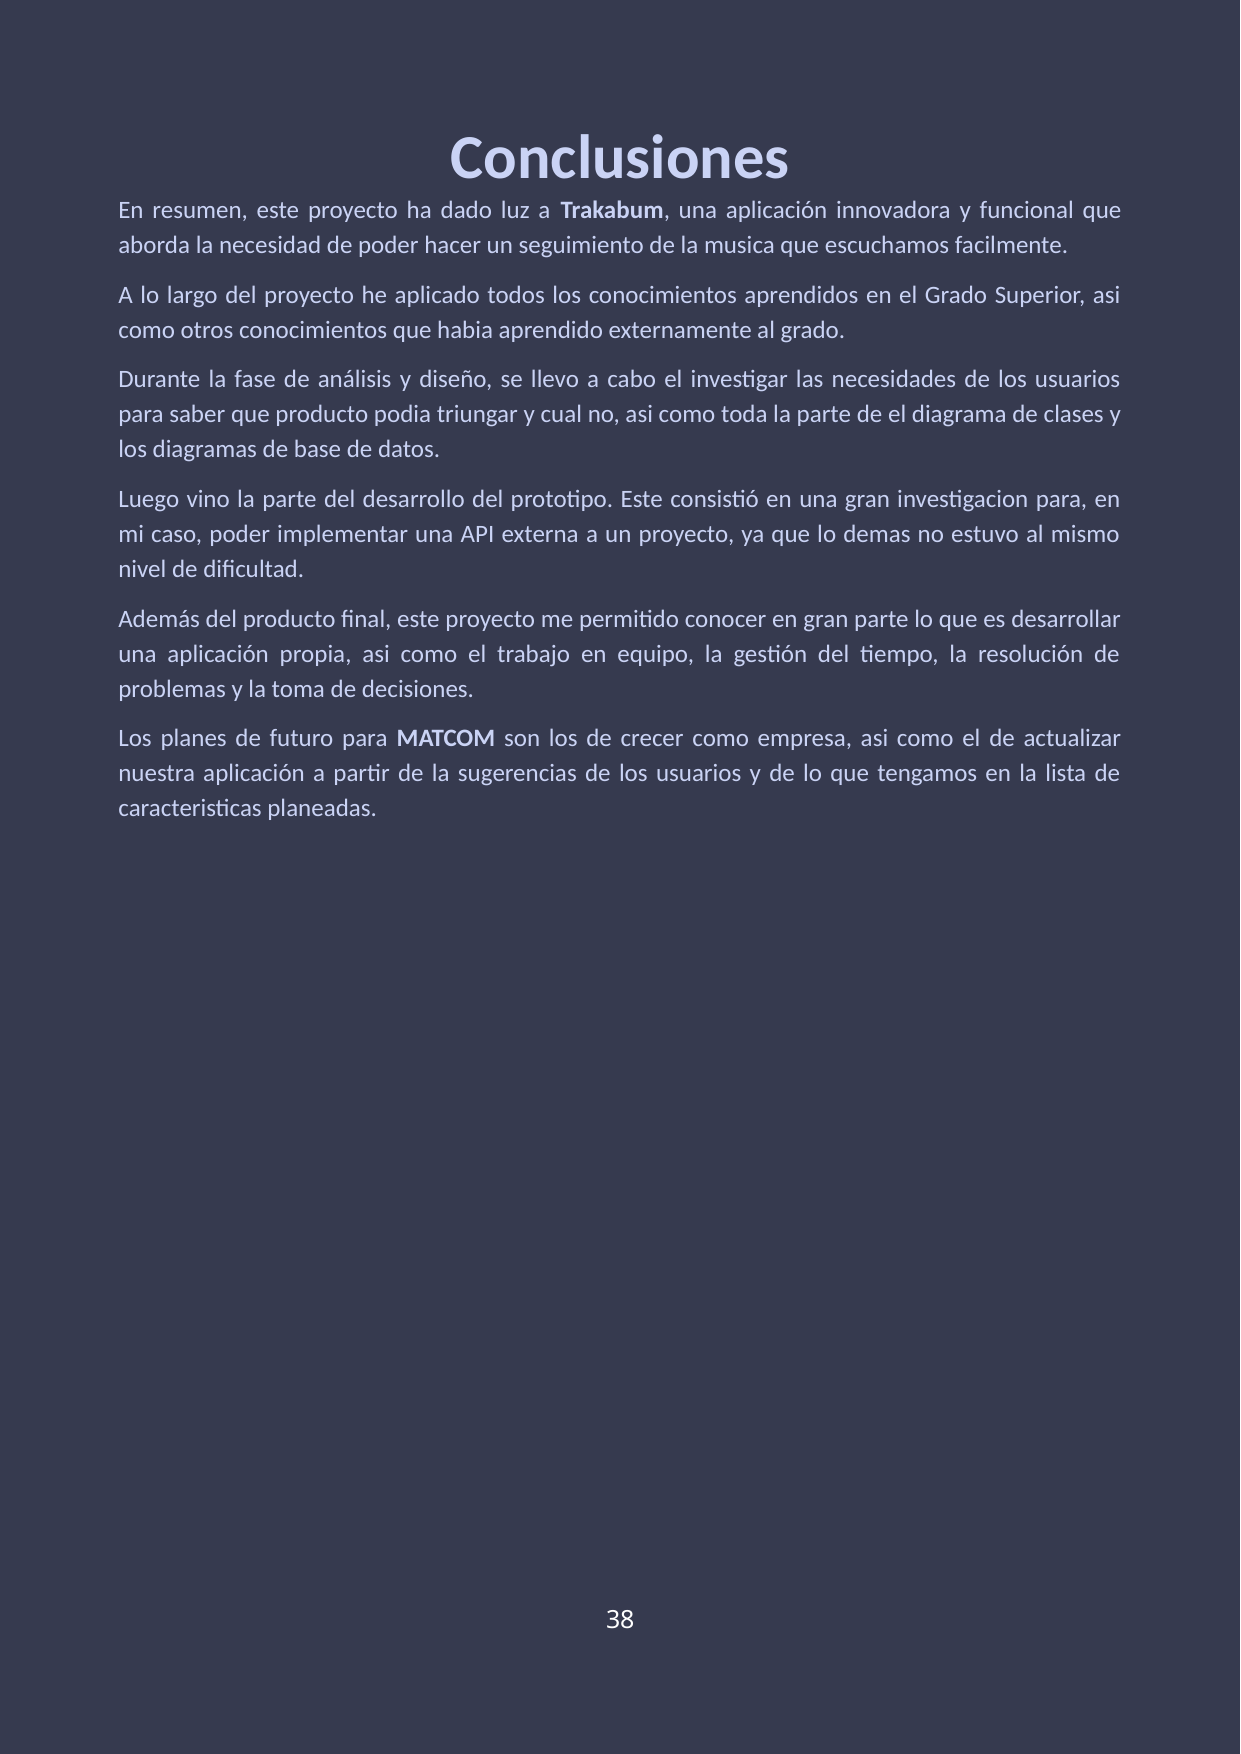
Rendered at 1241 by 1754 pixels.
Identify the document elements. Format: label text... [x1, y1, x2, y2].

text Luego vino la parte del desarrollo del prototipo. Este consistió en una gran investigacion para, en mi caso, poder implementar una API externa a un proyecto, ya que lo demas no estuvo al mismo nivel de dificultad. [118, 483, 1122, 584]
text Conclusiones [118, 118, 1122, 194]
text Además del producto final, este proyecto me permitido conocer en gran parte lo que es desarrollar una aplicación propia, asi como el trabajo en equipo, la gestión del tiempo, la resolución de problemas y la toma de decisiones. [118, 603, 1122, 703]
text A lo largo del proyecto he aplicado todos los conocimientos aprendidos en el Grado Superior, asi como otros conocimientos que habia aprendido externamente al grado. [118, 279, 1122, 344]
text En resumen, este proyecto ha dado luz a Trakabum, una aplicación innovadora y funcional que aborda la necesidad de poder hacer un seguimiento de la musica que escuchamos facilmente. [118, 194, 1122, 260]
text Los planes de futuro para MATCOM son los de crecer como empresa, asi como el de actualizar nuestra aplicación a partir de la sugerencias de los usuarios y de lo que tengamos en la lista de caracteristicas planeadas. [118, 722, 1122, 823]
text Durante la fase de análisis y diseño, se llevo a cabo el investigar las necesidades de los usuarios para saber que producto podia triungar y cual no, asi como toda la parte de el diagrama de clases y los diagramas de base de datos. [118, 364, 1122, 464]
